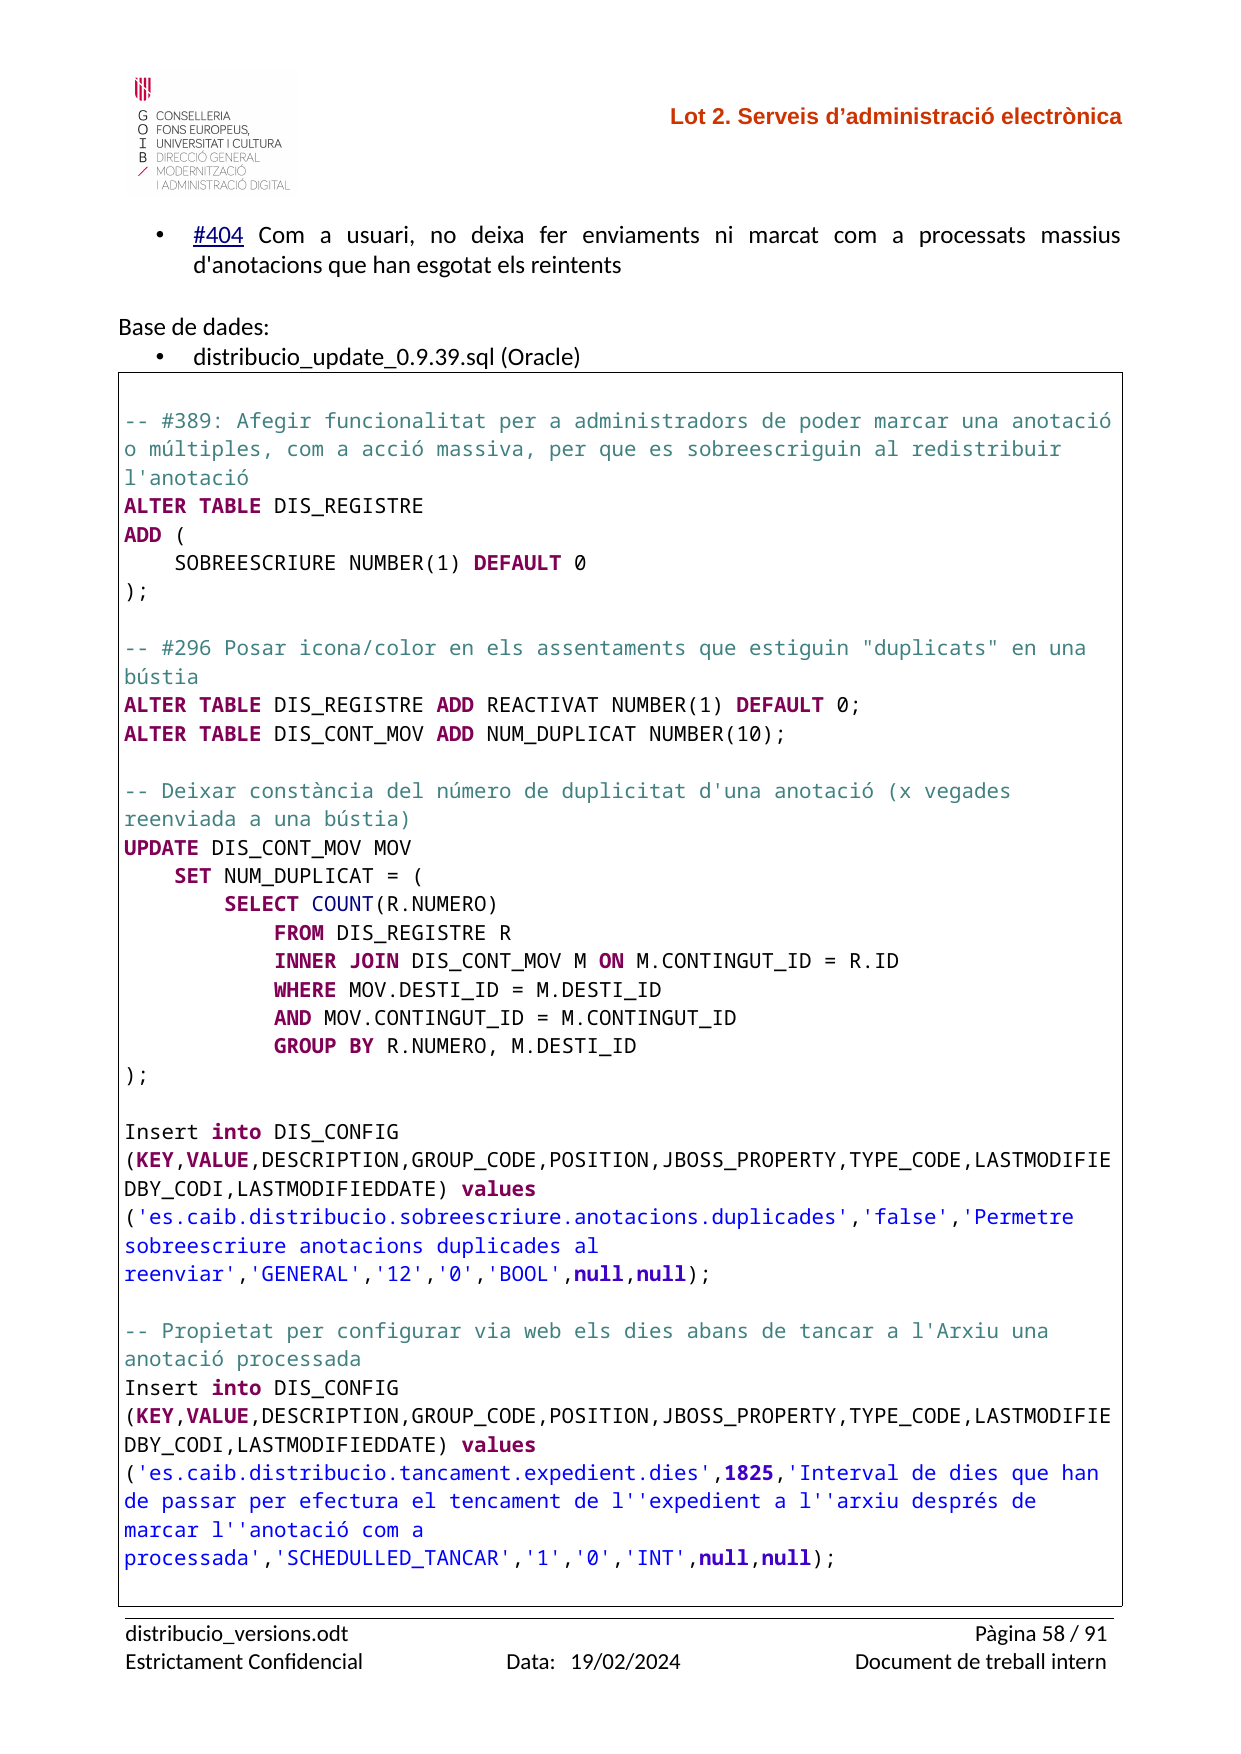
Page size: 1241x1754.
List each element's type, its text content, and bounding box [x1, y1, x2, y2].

text Base de dades: [118, 311, 1122, 341]
picture [126, 70, 299, 197]
table_header -- #389: Afegir funcionalitat per a administradors de poder marcar una anotació o múltiples, com a acció massiva, per que es sobreescriguin al redistribuir l'anotació ALTER TABLE DIS_REGISTRE ADD ( SOBREESCRIURE NUMBER(1) DEFAULT 0 ); -- #296 Posar icona/color en els assentaments que estiguin "duplicats" en una bústia ALTER TABLE DIS_REGISTRE ADD REACTIVAT NUMBER(1) DEFAULT 0; ALTER TABLE DIS_CONT_MOV ADD NUM_DUPLICAT NUMBER(10); -- Deixar constància del número de duplicitat d'una anotació (x vegades reenviada a una bústia) UPDATE DIS_CONT_MOV MOV SET NUM_DUPLICAT = ( SELECT COUNT(R.NUMERO) FROM DIS_REGISTRE R INNER JOIN DIS_CONT_MOV M ON M.CONTINGUT_ID = R.ID WHERE MOV.DESTI_ID = M.DESTI_ID AND MOV.CONTINGUT_ID = M.CONTINGUT_ID GROUP BY R.NUMERO, M.DESTI_ID ); Insert into DIS_CONFIG (KEY,VALUE,DESCRIPTION,GROUP_CODE,POSITION,JBOSS_PROPERTY,TYPE_CODE,LASTMODIFIEDBY_CODI,LASTMODIFIEDDATE) values ('es.caib.distribucio.sobreescriure.anotacions.duplicades','false','Permetre sobreescriure anotacions duplicades al reenviar','GENERAL','12','0','BOOL',null,null); -- Propietat per configurar via web els dies abans de tancar a l'Arxiu una anotació processada Insert into DIS_CONFIG (KEY,VALUE,DESCRIPTION,GROUP_CODE,POSITION,JBOSS_PROPERTY,TYPE_CODE,LASTMODIFIEDBY_CODI,LASTMODIFIEDDATE) values ('es.caib.distribucio.tancament.expedient.dies',1825,'Interval de dies que han de passar per efectura el tencament de l''expedient a l''arxiu després de marcar l''anotació com a processada','SCHEDULLED_TANCAR','1','0','INT',null,null); [119, 373, 1122, 1606]
list #404 Com a usuari, no deixa fer enviaments ni marcat com a processats massius d'anotacions que han esgotat els reintents [156, 219, 1122, 280]
list distribucio_update_0.9.39.sql (Oracle) [156, 341, 1122, 372]
